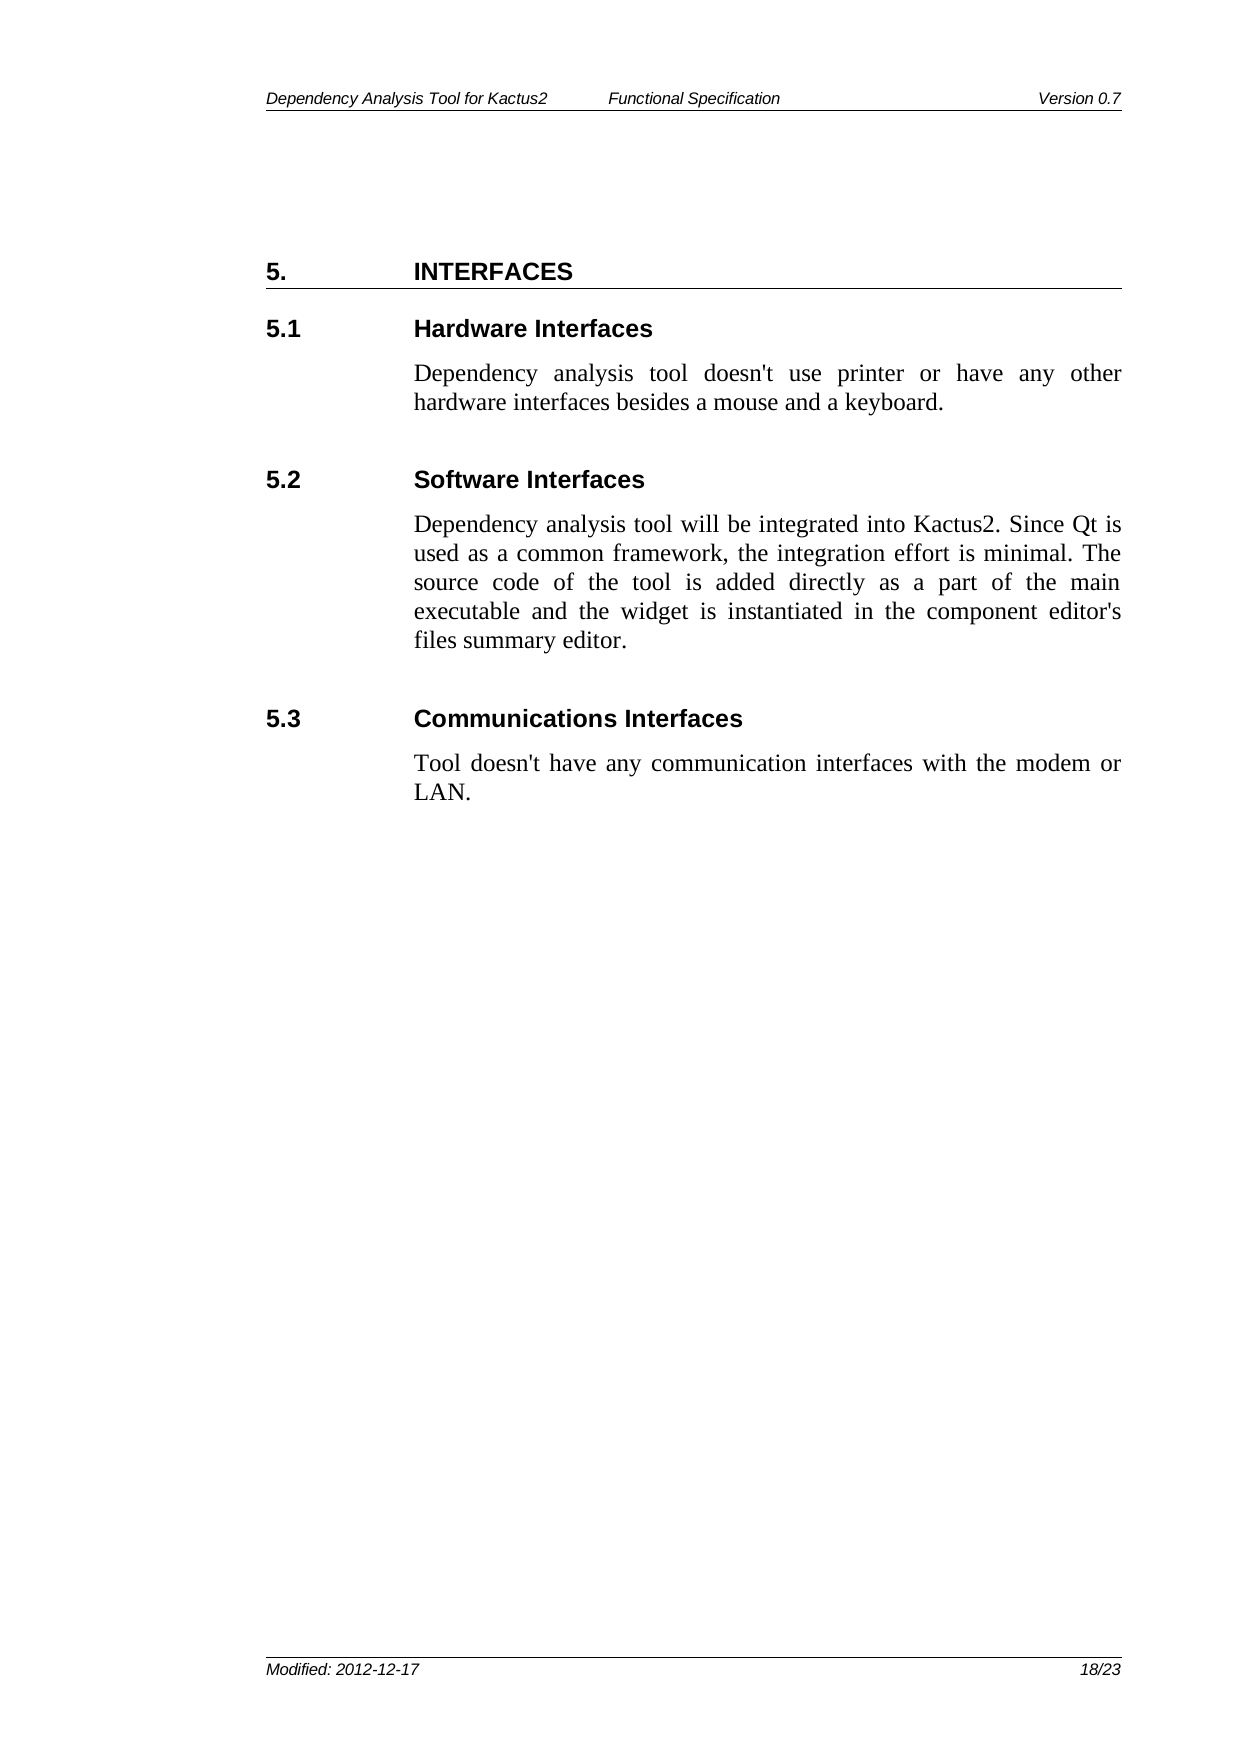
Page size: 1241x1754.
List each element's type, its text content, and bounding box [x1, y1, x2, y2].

text Dependency analysis tool will be integrated into Kactus2. Since Qt is used as a common framework, the integration effort is minimal. The source code of the tool is added directly as a part of the main executable and the widget is instantiated in the component editor's files summary editor. [413, 509, 1122, 654]
subtitle Communications Interfaces [266, 704, 1122, 733]
text Dependency analysis tool doesn't use printer or have any other hardware interfaces besides a mouse and a keyboard. [413, 357, 1122, 416]
subtitle Software Interfaces [266, 465, 1122, 494]
subtitle Hardware Interfaces [266, 314, 1122, 343]
subtitle Interfaces [266, 257, 1122, 288]
text Tool doesn't have any communication interfaces with the modem or LAN. [413, 748, 1122, 806]
